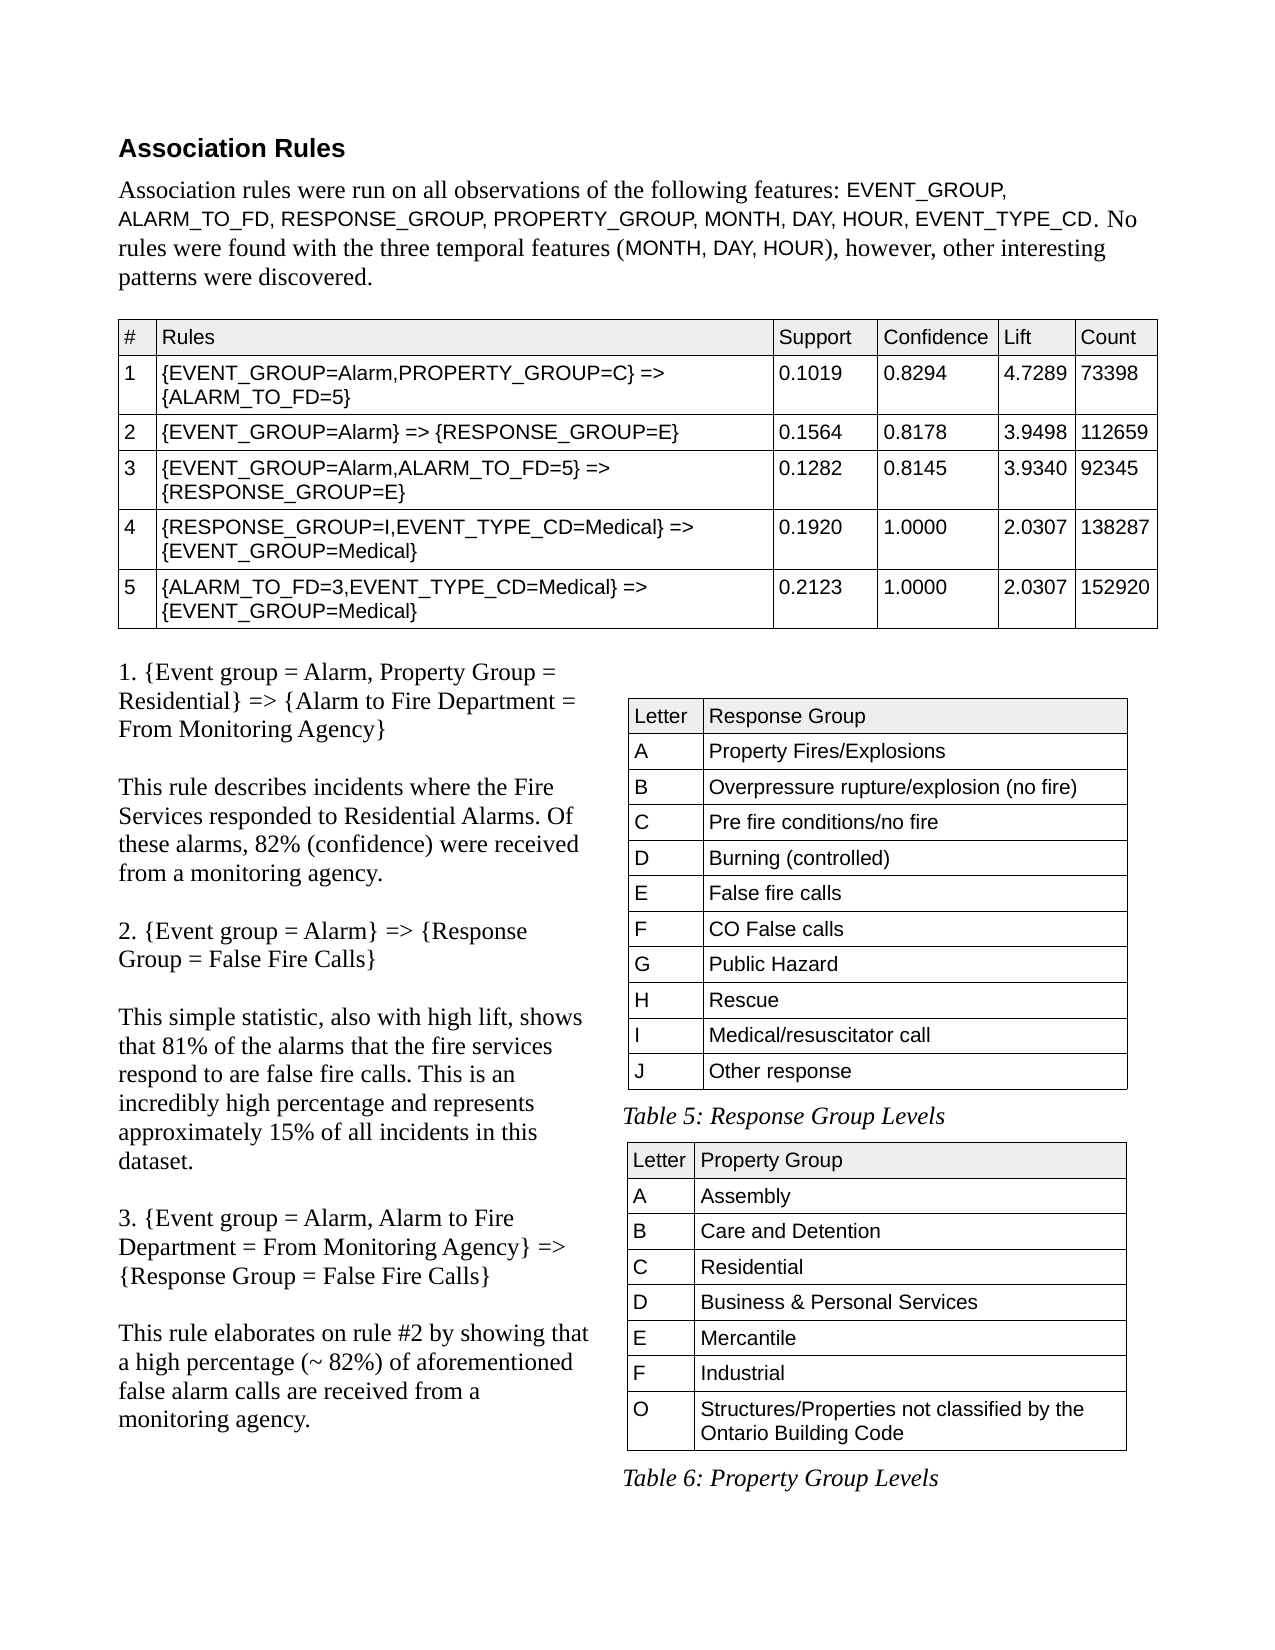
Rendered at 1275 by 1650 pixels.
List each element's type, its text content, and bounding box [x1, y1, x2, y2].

table_cell 1 [119, 356, 156, 414]
subtitle Association Rules [118, 133, 1157, 163]
table_cell 0.1282 [774, 451, 877, 509]
table_cell 112659 [1076, 415, 1157, 450]
text This rule elaborates on rule #2 by showing that a high percentage (~ 82%) of aforementioned false alarm calls are received from a monitoring agency. [118, 1318, 622, 1433]
table_cell Business & Personal Services [695, 1285, 1126, 1320]
table_header Support [774, 320, 877, 355]
table_cell J [629, 1054, 703, 1088]
table_header Lift [999, 320, 1075, 355]
table_cell 73398 [1076, 356, 1157, 414]
table_header Property Group [695, 1143, 1126, 1178]
table_cell {EVENT_GROUP=Alarm} => {RESPONSE_GROUP=E} [157, 415, 773, 450]
table_cell 92345 [1076, 451, 1157, 509]
table_cell Assembly [695, 1179, 1126, 1213]
table_cell Property Fires/Explosions [704, 734, 1127, 769]
text Table 5: Response Group Levels [622, 1101, 1127, 1130]
table_cell C [628, 1250, 694, 1284]
table_cell 3 [119, 451, 156, 509]
table_cell E [628, 1321, 694, 1355]
text [1127, 1318, 1157, 1433]
table_cell {ALARM_TO_FD=3,EVENT_TYPE_CD=Medical} => {EVENT_GROUP=Medical} [157, 570, 773, 628]
table_cell Overpressure rupture/explosion (no fire) [704, 770, 1127, 804]
table_cell A [629, 734, 703, 769]
table_header Letter [628, 1143, 694, 1178]
table_cell 138287 [1076, 510, 1157, 569]
table_cell Public Hazard [704, 947, 1127, 982]
table_cell 152920 [1076, 570, 1157, 628]
table_cell 2.0307 [999, 570, 1075, 628]
table_cell I [629, 1019, 703, 1053]
table_cell 4.7289 [999, 356, 1075, 414]
text This rule describes incidents where the Fire Services responded to Residential Alarms. Of these alarms, 82% (confidence) were received from a monitoring agency. [118, 772, 622, 887]
table_cell A [628, 1179, 694, 1213]
text 1. {Event group = Alarm, Property Group = Residential} => {Alarm to Fire Department = From Monitoring Agency} [118, 657, 1157, 1101]
table_header # [119, 320, 156, 355]
text 2. {Event group = Alarm} => {Response Group = False Fire Calls} [118, 916, 622, 973]
table_cell 3.9498 [999, 415, 1075, 450]
text [1127, 1002, 1157, 1174]
table_header Confidence [878, 320, 998, 355]
table_cell 5 [119, 570, 156, 628]
table_cell 2.0307 [999, 510, 1075, 569]
table_header Rules [157, 320, 773, 355]
table_cell B [629, 770, 703, 804]
table_cell H [629, 983, 703, 1017]
table_cell 1.0000 [878, 510, 998, 569]
table_cell Structures/Properties not classified by the Ontario Building Code [695, 1392, 1126, 1450]
text [622, 1130, 1127, 1463]
table_cell Burning (controlled) [704, 841, 1127, 875]
table_cell 0.1920 [774, 510, 877, 569]
table_cell G [629, 947, 703, 982]
table_cell D [628, 1285, 694, 1320]
table_cell E [629, 876, 703, 911]
table_cell C [629, 805, 703, 840]
table_cell Industrial [695, 1356, 1126, 1391]
table_cell Other response [704, 1054, 1127, 1088]
table_cell Residential [695, 1250, 1126, 1284]
text Association rules were run on all observations of the following features: EVENT_GROUP, ALARM_TO_FD, RESPONSE_GROUP, PROPERTY_GROUP, MONTH, DAY, HOUR, EVENT_TYPE_CD. No rules were found with the three temporal features (MONTH, DAY, HOUR), however, other interesting patterns were discovered. [118, 175, 1157, 291]
table_cell Care and Detention [695, 1214, 1126, 1249]
table_cell F [628, 1356, 694, 1391]
text [1128, 772, 1157, 887]
table_cell 1.0000 [878, 570, 998, 628]
table_header Response Group [704, 699, 1127, 733]
table_cell Rescue [704, 983, 1127, 1017]
text Table 6: Property Group Levels [622, 1463, 1127, 1492]
table_cell 0.1019 [774, 356, 877, 414]
table_cell F [629, 912, 703, 946]
table_cell {RESPONSE_GROUP=I,EVENT_TYPE_CD=Medical} => {EVENT_GROUP=Medical} [157, 510, 773, 569]
table_cell 0.8145 [878, 451, 998, 509]
table_cell {EVENT_GROUP=Alarm,ALARM_TO_FD=5} => {RESPONSE_GROUP=E} [157, 451, 773, 509]
text [1128, 916, 1157, 973]
text [1127, 1203, 1157, 1289]
table_cell Mercantile [695, 1321, 1126, 1355]
text 3. {Event group = Alarm, Alarm to Fire Department = From Monitoring Agency} => {Response Group = False Fire Calls} [118, 1203, 622, 1289]
table_cell B [628, 1214, 694, 1249]
table_cell Medical/resuscitator call [704, 1019, 1127, 1053]
table_cell False fire calls [704, 876, 1127, 911]
table_cell O [628, 1392, 694, 1450]
table_cell 0.1564 [774, 415, 877, 450]
table_cell 0.2123 [774, 570, 877, 628]
table_cell CO False calls [704, 912, 1127, 946]
table_cell Pre fire conditions/no fire [704, 805, 1127, 840]
table_cell 0.8178 [878, 415, 998, 450]
table_header Letter [629, 699, 703, 733]
text [622, 1492, 1127, 1533]
table_cell {EVENT_GROUP=Alarm,PROPERTY_GROUP=C} => {ALARM_TO_FD=5} [157, 356, 773, 414]
table_cell 0.8294 [878, 356, 998, 414]
table_cell D [629, 841, 703, 875]
table_cell 2 [119, 415, 156, 450]
text This simple statistic, also with high lift, shows that 81% of the alarms that the fire services respond to are false fire calls. This is an incredibly high percentage and represents approximately 15% of all incidents in this dataset. [118, 1002, 622, 1174]
table_cell 3.9340 [999, 451, 1075, 509]
table_header Count [1076, 320, 1157, 355]
table_cell 4 [119, 510, 156, 569]
